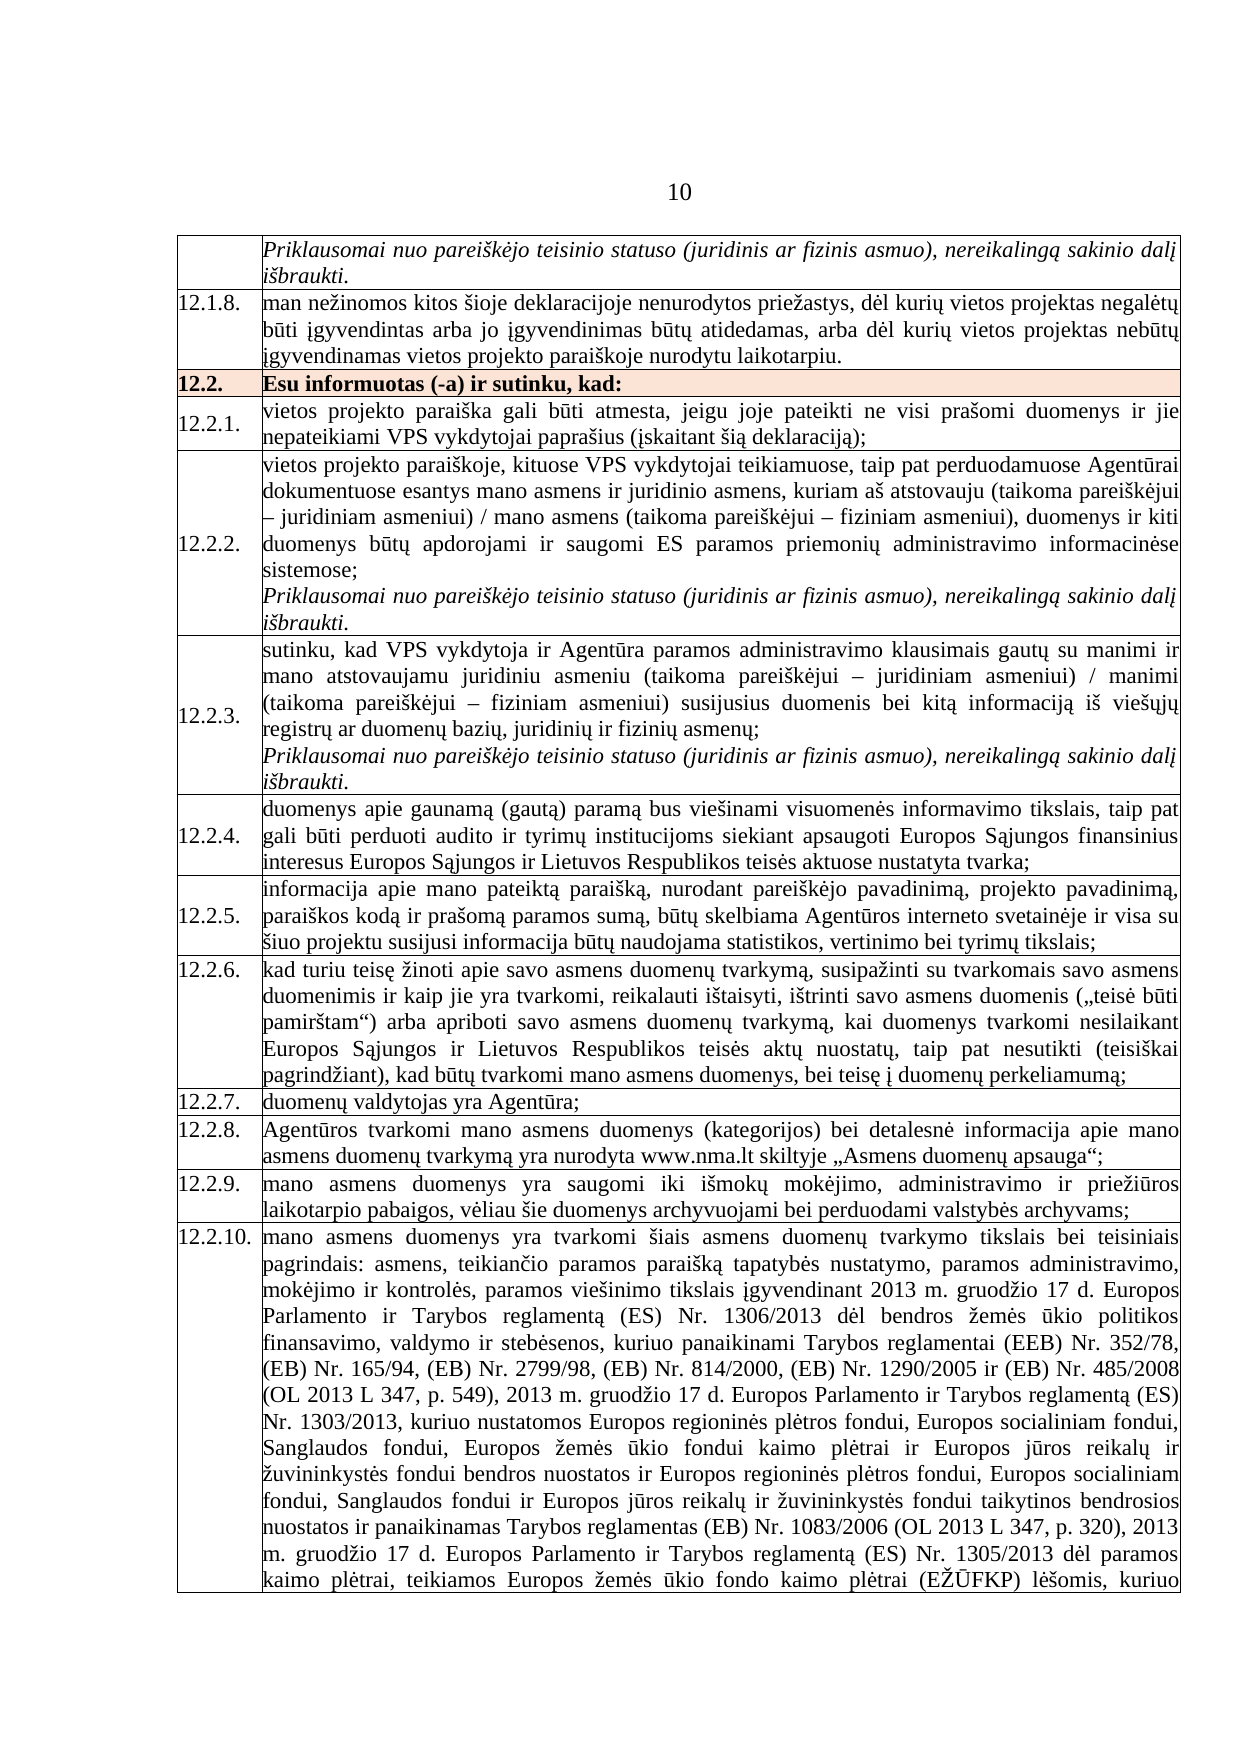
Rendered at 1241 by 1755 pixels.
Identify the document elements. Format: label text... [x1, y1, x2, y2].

table_cell duomenys apie gaunamą (gautą) paramą bus viešinami visuomenės informavimo tikslais, taip pat gali būti perduoti audito ir tyrimų institucijoms siekiant apsaugoti Europos Sąjungos finansinius interesus Europos Sąjungos ir Lietuvos Respublikos teisės aktuose nustatyta tvarka; [263, 795, 1180, 874]
table_cell 12.2.6. [178, 956, 262, 1087]
table_cell 12.2.3. [178, 636, 262, 794]
table_cell Esu informuotas (-a) ir sutinku, kad: [263, 370, 1180, 396]
table_cell 12.2.5. [178, 876, 262, 954]
table_cell informacija apie mano pateiktą paraišką, nurodant pareiškėjo pavadinimą, projekto pavadinimą, paraiškos kodą ir prašomą paramos sumą, būtų skelbiama Agentūros interneto svetainėje ir visa su šiuo projektu susijusi informacija būtų naudojama statistikos, vertinimo bei tyrimų tikslais; [263, 876, 1180, 954]
table_cell kad turiu teisę žinoti apie savo asmens duomenų tvarkymą, susipažinti su tvarkomais savo asmens duomenimis ir kaip jie yra tvarkomi, reikalauti ištaisyti, ištrinti savo asmens duomenis („teisė būti pamirštam“) arba apriboti savo asmens duomenų tvarkymą, kai duomenys tvarkomi nesilaikant Europos Sąjungos ir Lietuvos Respublikos teisės aktų nuostatų, taip pat nesutikti (teisiškai pagrindžiant), kad būtų tvarkomi mano asmens duomenys, bei teisę į duomenų perkeliamumą; [263, 956, 1180, 1087]
table_cell Agentūros tvarkomi mano asmens duomenys (kategorijos) bei detalesnė informacija apie mano asmens duomenų tvarkymą yra nurodyta www.nma.lt skiltyje „Asmens duomenų apsauga“; [263, 1116, 1180, 1168]
table_cell [178, 236, 262, 288]
table_cell 12.2. [178, 370, 262, 396]
table_cell duomenų valdytojas yra Agentūra; [263, 1089, 1180, 1115]
table_cell 12.1.8. [178, 290, 262, 368]
table_cell Priklausomai nuo pareiškėjo teisinio statuso (juridinis ar fizinis asmuo), nereikalingą sakinio dalį išbraukti. [263, 236, 1180, 288]
table_cell 12.2.4. [178, 795, 262, 874]
table_cell 12.2.2. [178, 451, 262, 635]
table_cell 12.2.9. [178, 1170, 262, 1222]
table_cell sutinku, kad VPS vykdytoja ir Agentūra paramos administravimo klausimais gautų su manimi ir mano atstovaujamu juridiniu asmeniu (taikoma pareiškėjui – juridiniam asmeniui) / manimi (taikoma pareiškėjui – fiziniam asmeniui) susijusius duomenis bei kitą informaciją iš viešųjų registrų ar duomenų bazių, juridinių ir fizinių asmenų; Priklausomai nuo pareiškėjo teisinio statuso (juridinis ar fizinis asmuo), nereikalingą sakinio dalį išbraukti. [263, 636, 1180, 794]
table_cell 12.2.1. [178, 397, 262, 450]
table_cell vietos projekto paraiška gali būti atmesta, jeigu joje pateikti ne visi prašomi duomenys ir jie nepateikiami VPS vykdytojai paprašius (įskaitant šią deklaraciją); [263, 397, 1180, 450]
table_cell vietos projekto paraiškoje, kituose VPS vykdytojai teikiamuose, taip pat perduodamuose Agentūrai dokumentuose esantys mano asmens ir juridinio asmens, kuriam aš atstovauju (taikoma pareiškėjui – juridiniam asmeniui) / mano asmens (taikoma pareiškėjui – fiziniam asmeniui), duomenys ir kiti duomenys būtų apdorojami ir saugomi ES paramos priemonių administravimo informacinėse sistemose; Priklausomai nuo pareiškėjo teisinio statuso (juridinis ar fizinis asmuo), nereikalingą sakinio dalį išbraukti. [263, 451, 1180, 635]
table_cell man nežinomos kitos šioje deklaracijoje nenurodytos priežastys, dėl kurių vietos projektas negalėtų būti įgyvendintas arba jo įgyvendinimas būtų atidedamas, arba dėl kurių vietos projektas nebūtų įgyvendinamas vietos projekto paraiškoje nurodytu laikotarpiu. [263, 290, 1180, 368]
table_cell 12.2.10. [178, 1223, 262, 1592]
table_cell mano asmens duomenys yra saugomi iki išmokų mokėjimo, administravimo ir priežiūros laikotarpio pabaigos, vėliau šie duomenys archyvuojami bei perduodami valstybės archyvams; [263, 1170, 1180, 1222]
table_cell 12.2.7. [178, 1089, 262, 1115]
table_cell 12.2.8. [178, 1116, 262, 1168]
table_cell mano asmens duomenys yra tvarkomi šiais asmens duomenų tvarkymo tikslais bei teisiniais pagrindais: asmens, teikiančio paramos paraišką tapatybės nustatymo, paramos administravimo, mokėjimo ir kontrolės, paramos viešinimo tikslais įgyvendinant 2013 m. gruodžio 17 d. Europos Parlamento ir Tarybos reglamentą (ES) Nr. 1306/2013 dėl bendros žemės ūkio politikos finansavimo, valdymo ir stebėsenos, kuriuo panaikinami Tarybos reglamentai (EEB) Nr. 352/78, (EB) Nr. 165/94, (EB) Nr. 2799/98, (EB) Nr. 814/2000, (EB) Nr. 1290/2005 ir (EB) Nr. 485/2008 (OL 2013 L 347, p. 549), 2013 m. gruodžio 17 d. Europos Parlamento ir Tarybos reglamentą (ES) Nr. 1303/2013, kuriuo nustatomos Europos regioninės plėtros fondui, Europos socialiniam fondui, Sanglaudos fondui, Europos žemės ūkio fondui kaimo plėtrai ir Europos jūros reikalų ir žuvininkystės fondui bendros nuostatos ir Europos regioninės plėtros fondui, Europos socialiniam fondui, Sanglaudos fondui ir Europos jūros reikalų ir žuvininkystės fondui taikytinos bendrosios nuostatos ir panaikinamas Tarybos reglamentas (EB) Nr. 1083/2006 (OL 2013 L 347, p. 320), 2013 m. gruodžio 17 d. Europos Parlamento ir Tarybos reglamentą (ES) Nr. 1305/2013 dėl paramos kaimo plėtrai, teikiamos Europos žemės ūkio fondo kaimo plėtrai (EŽŪFKP) lėšomis, kuriuo [263, 1223, 1180, 1592]
